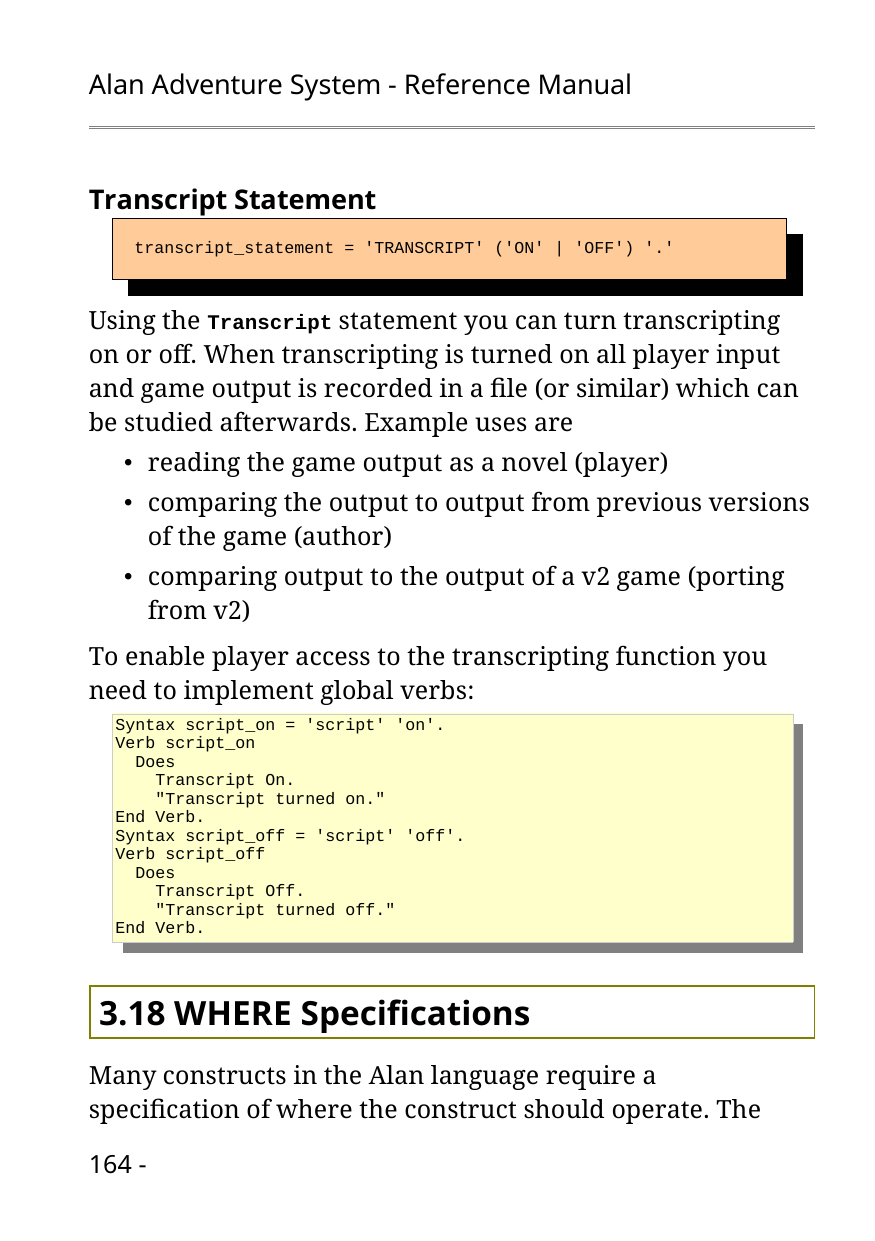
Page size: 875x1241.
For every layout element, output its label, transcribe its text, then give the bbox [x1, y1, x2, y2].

text transcript_statement = 'TRANSCRIPT' ('ON' | 'OFF') '.' [113, 219, 786, 279]
subtitle Transcript Statement [88, 180, 815, 217]
list reading the game output as a novel (player) [124, 445, 815, 479]
text Verb script_off Does Transcript Off. [113, 843, 793, 899]
list comparing output to the output of a v2 game (porting from v2) [124, 559, 815, 627]
text "Transcript turned off." End Verb. [113, 899, 793, 942]
list comparing the output to output from previous versions of the game (author) [124, 485, 815, 553]
text Many constructs in the Alan language require a specification of where the construct should operate. The [88, 1058, 815, 1126]
text Syntax script_on = 'script' 'on'. [113, 715, 793, 732]
text Verb script_on Does Transcript On. "Transcript turned on." End Verb. [113, 732, 793, 825]
text Using the Transcript statement you can turn transcripting on or off. When transcripting is turned on all player input and game output is recorded in a file (or similar) which can be studied afterwards. Example uses are [88, 303, 815, 438]
text Syntax script_off = 'script' 'off'. [113, 825, 793, 843]
text To enable player access to the transcripting function you need to implement global verbs: [88, 639, 815, 707]
subtitle WHERE Specifications [91, 987, 814, 1037]
